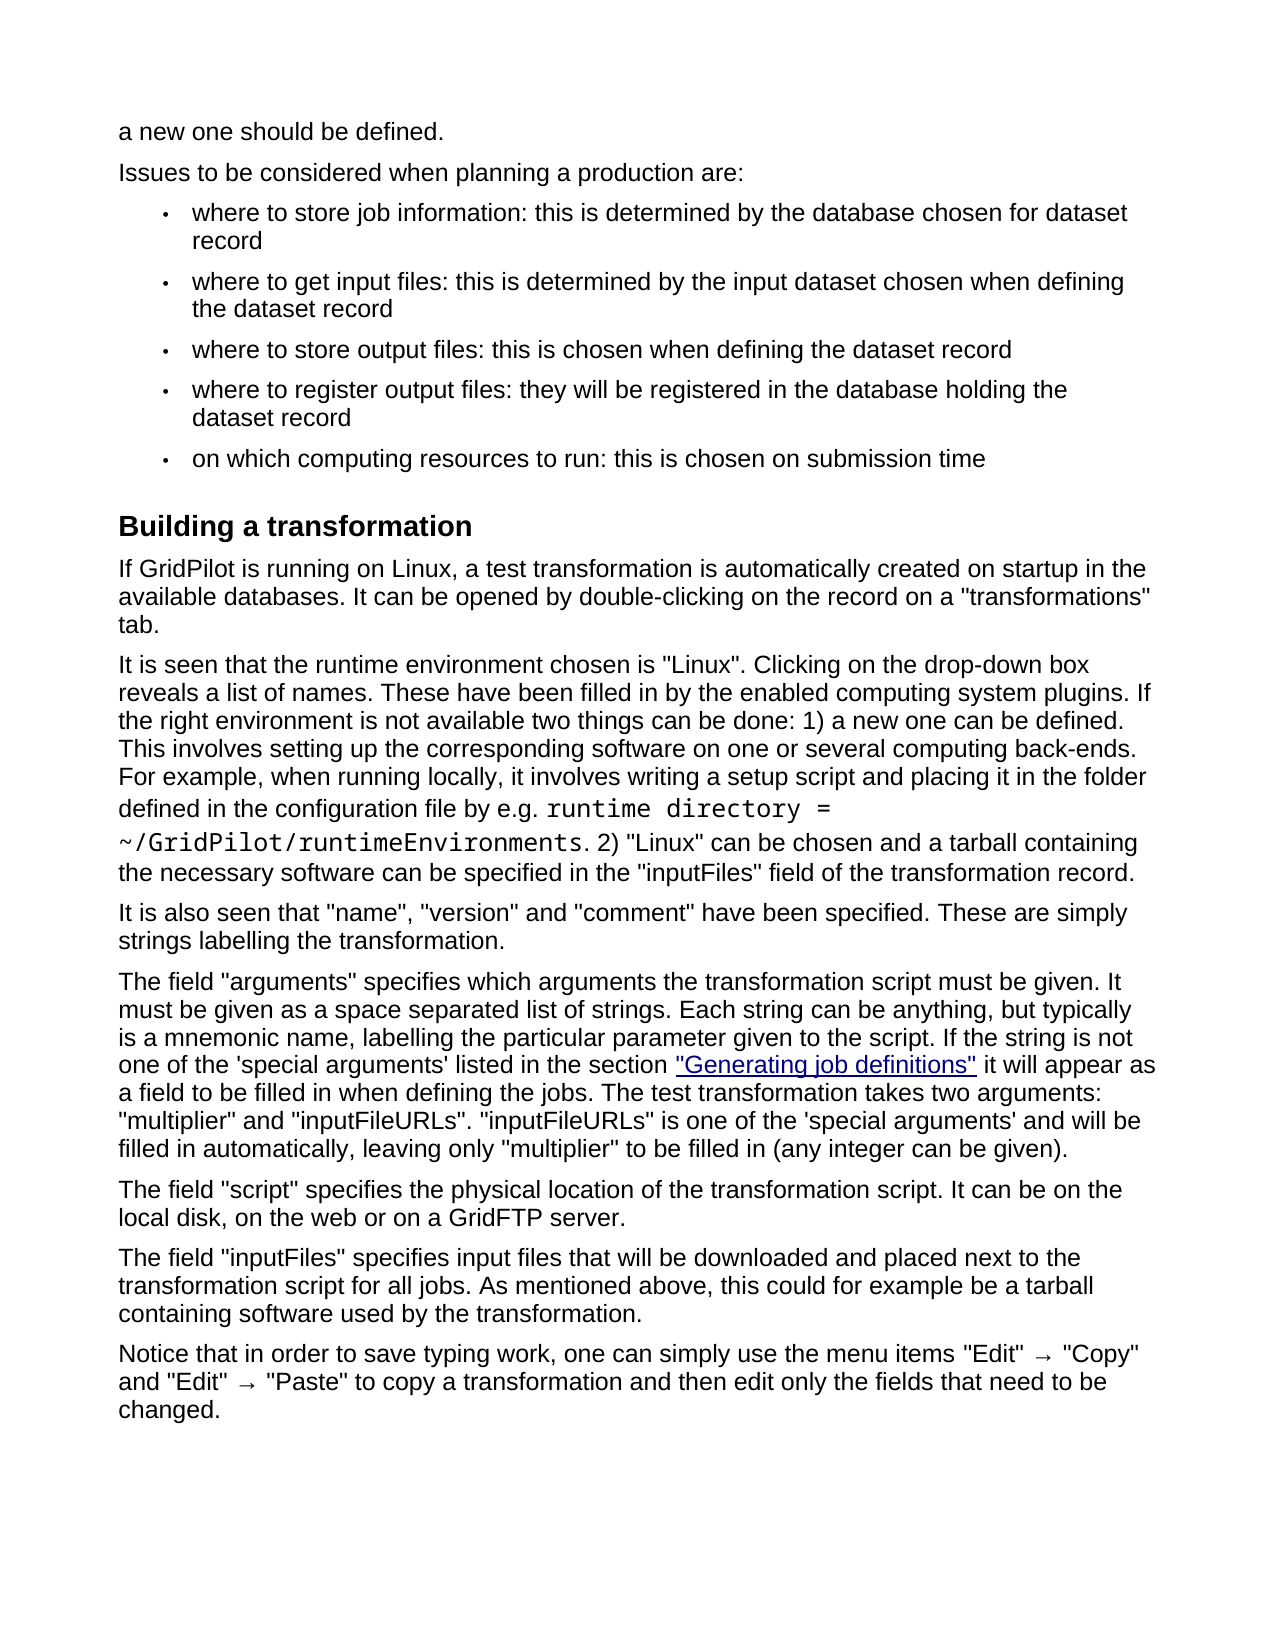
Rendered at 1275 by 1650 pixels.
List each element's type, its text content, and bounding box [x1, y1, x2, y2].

text Issues to be considered when planning a production are: [118, 158, 1157, 186]
text Notice that in order to save typing work, one can simply use the menu items "Edit" → "Copy" and "Edit" → "Paste" to copy a transformation and then edit only the fields that need to be changed. [118, 1340, 1157, 1424]
list where to get input files: this is determined by the input dataset chosen when defining the dataset record [162, 267, 1157, 323]
list where to register output files: they will be registered in the database holding the dataset record [162, 376, 1157, 432]
list on which computing resources to run: this is chosen on submission time [162, 444, 1157, 472]
text The field "script" specifies the physical location of the transformation script. It can be on the local disk, on the web or on a GridFTP server. [118, 1176, 1157, 1231]
text If GridPilot is running on Linux, a test transformation is automatically created on startup in the available databases. It can be opened by double-clicking on the record on a "transformations" tab. [118, 555, 1157, 639]
subtitle Building a transformation [118, 510, 1157, 542]
text The field "inputFiles" specifies input files that will be downloaded and placed next to the transformation script for all jobs. As mentioned above, this could for example be a tarball containing software used by the transformation. [118, 1244, 1157, 1328]
list where to store job information: this is determined by the database chosen for dataset record [162, 199, 1157, 255]
list where to store output files: this is chosen when defining the dataset record [162, 336, 1157, 363]
text a new one should be defined. [118, 118, 1157, 146]
text It is seen that the runtime environment chosen is "Linux". Clicking on the drop-down box reveals a list of names. These have been filled in by the enabled computing system plugins. If the right environment is not available two things can be done: 1) a new one can be defined. This involves setting up the corresponding software on one or several computing back-ends. For example, when running locally, it involves writing a setup script and placing it in the folder defined in the configuration file by e.g. runtime directory = ~/GridPilot/runtimeEnvironments. 2) "Linux" can be chosen and a tarball containing the necessary software can be specified in the "inputFiles" field of the transformation record. [118, 651, 1157, 887]
text It is also seen that "name", "version" and "comment" have been specified. These are simply strings labelling the transformation. [118, 899, 1157, 955]
text The field "arguments" specifies which arguments the transformation script must be given. It must be given as a space separated list of strings. Each string can be anything, but typically is a mnemonic name, labelling the particular parameter given to the script. If the string is not one of the 'special arguments' listed in the section "Generating job definitions" it will appear as a field to be filled in when defining the jobs. The test transformation takes two arguments: "multiplier" and "inputFileURLs". "inputFileURLs" is one of the 'special arguments' and will be filled in automatically, leaving only "multiplier" to be filled in (any integer can be given). [118, 968, 1157, 1163]
